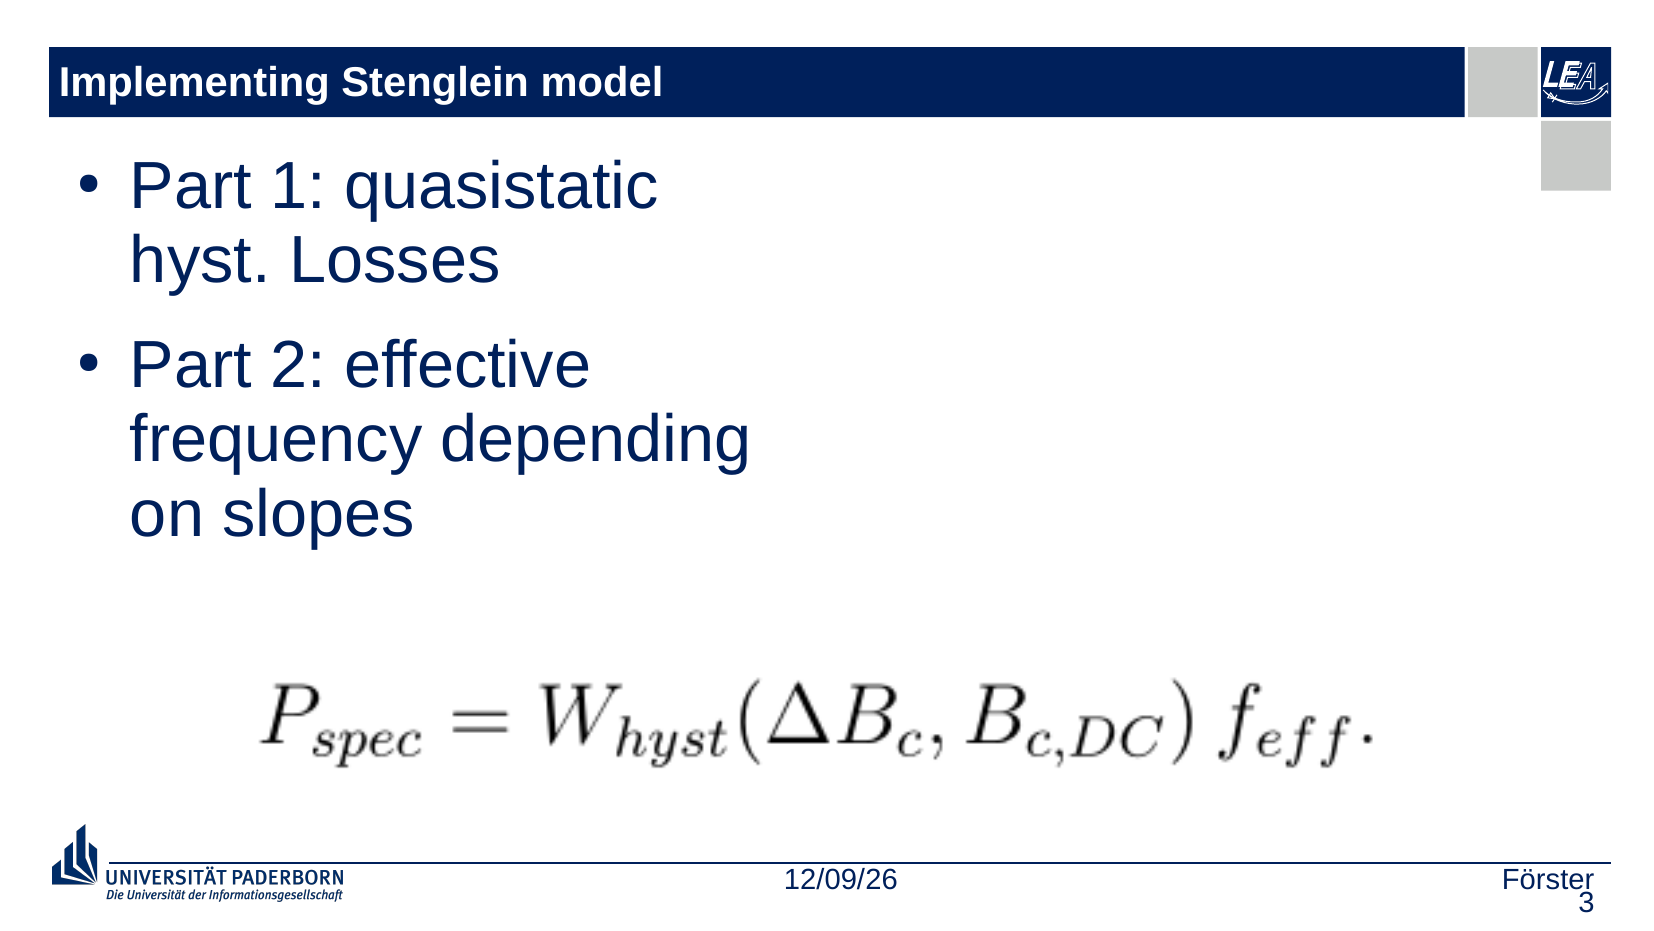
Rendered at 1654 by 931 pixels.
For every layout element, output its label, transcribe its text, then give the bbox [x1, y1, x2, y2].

picture [236, 649, 1416, 798]
list Part 1: quasistatic hyst. Losses Part 2: effective frequency depending on slopes [59, 147, 786, 688]
title Implementing Stenglein model [59, 47, 1447, 117]
picture [52, 824, 343, 902]
